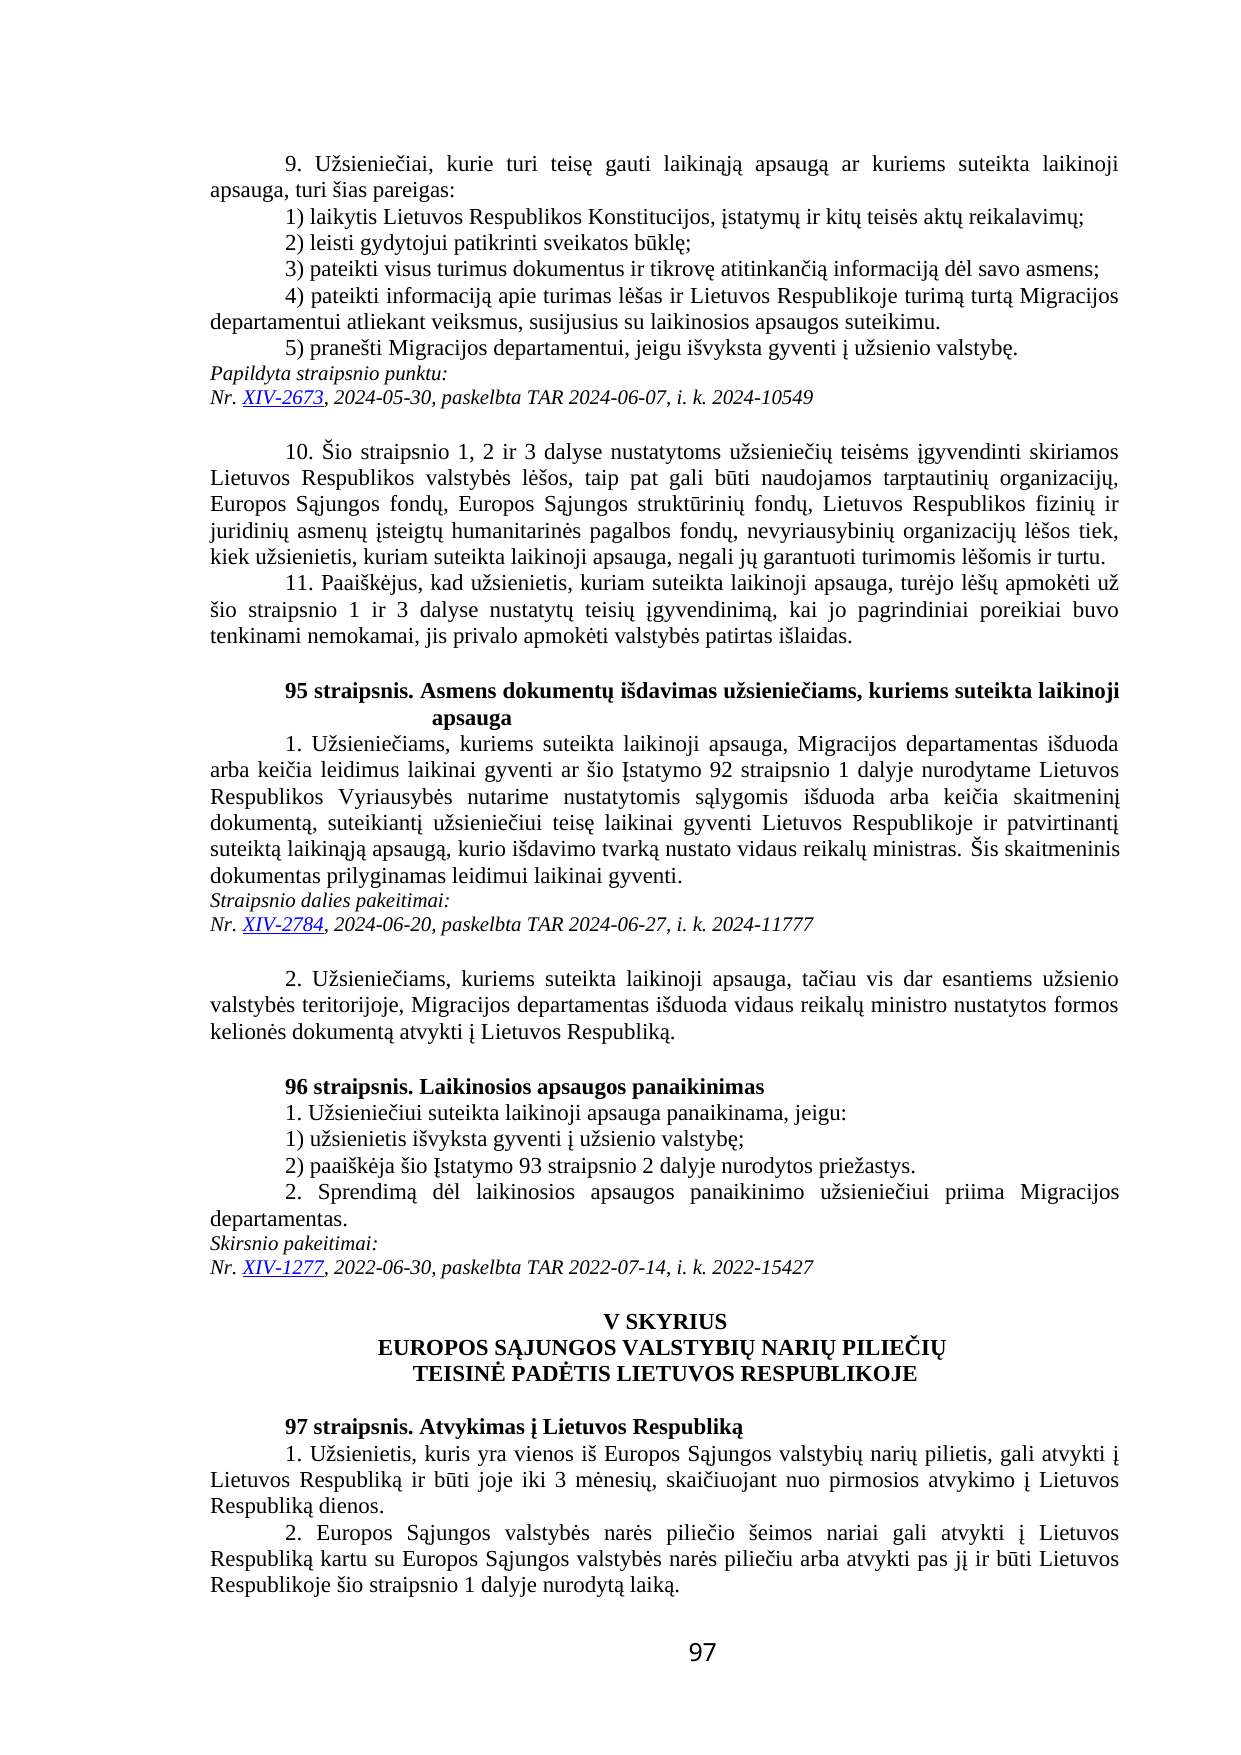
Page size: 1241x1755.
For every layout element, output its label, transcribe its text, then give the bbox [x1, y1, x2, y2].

text Nr. XIV-2673, 2024-05-30, paskelbta TAR 2024-06-07, i. k. 2024-10549 [210, 385, 1120, 409]
text 1. Užsieniečiui suteikta laikinoji apsauga panaikinama, jeigu: [210, 1099, 1120, 1126]
text TEISINĖ PADĖTIS LIETUVOS RESPUBLIKOJE [210, 1361, 1120, 1387]
text 3) pateikti visus turimus dokumentus ir tikrovę atitinkančią informaciją dėl savo asmens; [210, 255, 1120, 282]
text Nr. XIV-2784, 2024-06-20, paskelbta TAR 2024-06-27, i. k. 2024-11777 [210, 912, 1120, 936]
text Skirsnio pakeitimai: [210, 1231, 1120, 1255]
text 1. Užsieniečiams, kuriems suteikta laikinoji apsauga, Migracijos departamentas išduoda arba keičia leidimus laikinai gyventi ar šio Įstatymo 92 straipsnio 1 dalyje nurodytame Lietuvos Respublikos Vyriausybės nutarime nustatytomis sąlygomis išduoda arba keičia skaitmeninį dokumentą, suteikiantį užsieniečiui teisę laikinai gyventi Lietuvos Respublikoje ir patvirtinantį suteiktą laikinąją apsaugą, kurio išdavimo tvarką nustato vidaus reikalų ministras. Šis skaitmeninis dokumentas prilyginamas leidimui laikinai gyventi. [210, 730, 1120, 888]
text 2. Europos Sąjungos valstybės narės piliečio šeimos nariai gali atvykti į Lietuvos Respubliką kartu su Europos Sąjungos valstybės narės piliečiu arba atvykti pas jį ir būti Lietuvos Respublikoje šio straipsnio 1 dalyje nurodytą laiką. [210, 1519, 1120, 1598]
text 1. Užsienietis, kuris yra vienos iš Europos Sąjungos valstybių narių pilietis, gali atvykti į Lietuvos Respubliką ir būti joje iki 3 mėnesių, skaičiuojant nuo pirmosios atvykimo į Lietuvos Respubliką dienos. [210, 1439, 1120, 1519]
text Straipsnio dalies pakeitimai: [210, 888, 1120, 912]
text V SKYRIUS [210, 1308, 1120, 1334]
text 2. Sprendimą dėl laikinosios apsaugos panaikinimo užsieniečiui priima Migracijos departamentas. [210, 1178, 1120, 1231]
text Papildyta straipsnio punktu: [210, 361, 1120, 385]
text 1) užsienietis išvyksta gyventi į užsienio valstybę; [210, 1126, 1120, 1152]
text 2. Užsieniečiams, kuriems suteikta laikinoji apsauga, tačiau vis dar esantiems užsienio valstybės teritorijoje, Migracijos departamentas išduoda vidaus reikalų ministro nustatytos formos kelionės dokumentą atvykti į Lietuvos Respubliką. [210, 965, 1120, 1044]
text Nr. XIV-1277, 2022-06-30, paskelbta TAR 2022-07-14, i. k. 2022-15427 [210, 1255, 1120, 1279]
text 2) paaiškėja šio Įstatymo 93 straipsnio 2 dalyje nurodytos priežastys. [210, 1152, 1120, 1178]
text 10. Šio straipsnio 1, 2 ir 3 dalyse nustatytoms užsieniečių teisėms įgyvendinti skiriamos Lietuvos Respublikos valstybės lėšos, taip pat gali būti naudojamos tarptautinių organizacijų, Europos Sąjungos fondų, Europos Sąjungos struktūrinių fondų, Lietuvos Respublikos fizinių ir juridinių asmenų įsteigtų humanitarinės pagalbos fondų, nevyriausybinių organizacijų lėšos tiek, kiek užsienietis, kuriam suteikta laikinoji apsauga, negali jų garantuoti turimomis lėšomis ir turtu. [210, 438, 1120, 569]
text 95 straipsnis. Asmens dokumentų išdavimas užsieniečiams, kuriems suteikta laikinoji apsauga [285, 677, 1120, 730]
text 4) pateikti informaciją apie turimas lėšas ir Lietuvos Respublikoje turimą turtą Migracijos departamentui atliekant veiksmus, susijusius su laikinosios apsaugos suteikimu. [210, 282, 1120, 334]
text 9. Užsieniečiai, kurie turi teisę gauti laikinąją apsaugą ar kuriems suteikta laikinoji apsauga, turi šias pareigas: [210, 150, 1120, 203]
text 11. Paaiškėjus, kad užsienietis, kuriam suteikta laikinoji apsauga, turėjo lėšų apmokėti už šio straipsnio 1 ir 3 dalyse nustatytų teisių įgyvendinimą, kai jo pagrindiniai poreikiai buvo tenkinami nemokamai, jis privalo apmokėti valstybės patirtas išlaidas. [210, 569, 1120, 648]
text EUROPOS SĄJUNGOS VALSTYBIŲ NARIŲ PILIEČIŲ [210, 1334, 1120, 1361]
text 96 straipsnis. Laikinosios apsaugos panaikinimas [210, 1073, 1120, 1099]
text 1) laikytis Lietuvos Respublikos Konstitucijos, įstatymų ir kitų teisės aktų reikalavimų; [210, 203, 1120, 229]
text 5) pranešti Migracijos departamentui, jeigu išvyksta gyventi į užsienio valstybę. [210, 334, 1120, 361]
text 97 straipsnis. Atvykimas į Lietuvos Respubliką [210, 1413, 1120, 1439]
text 2) leisti gydytojui patikrinti sveikatos būklę; [210, 229, 1120, 255]
